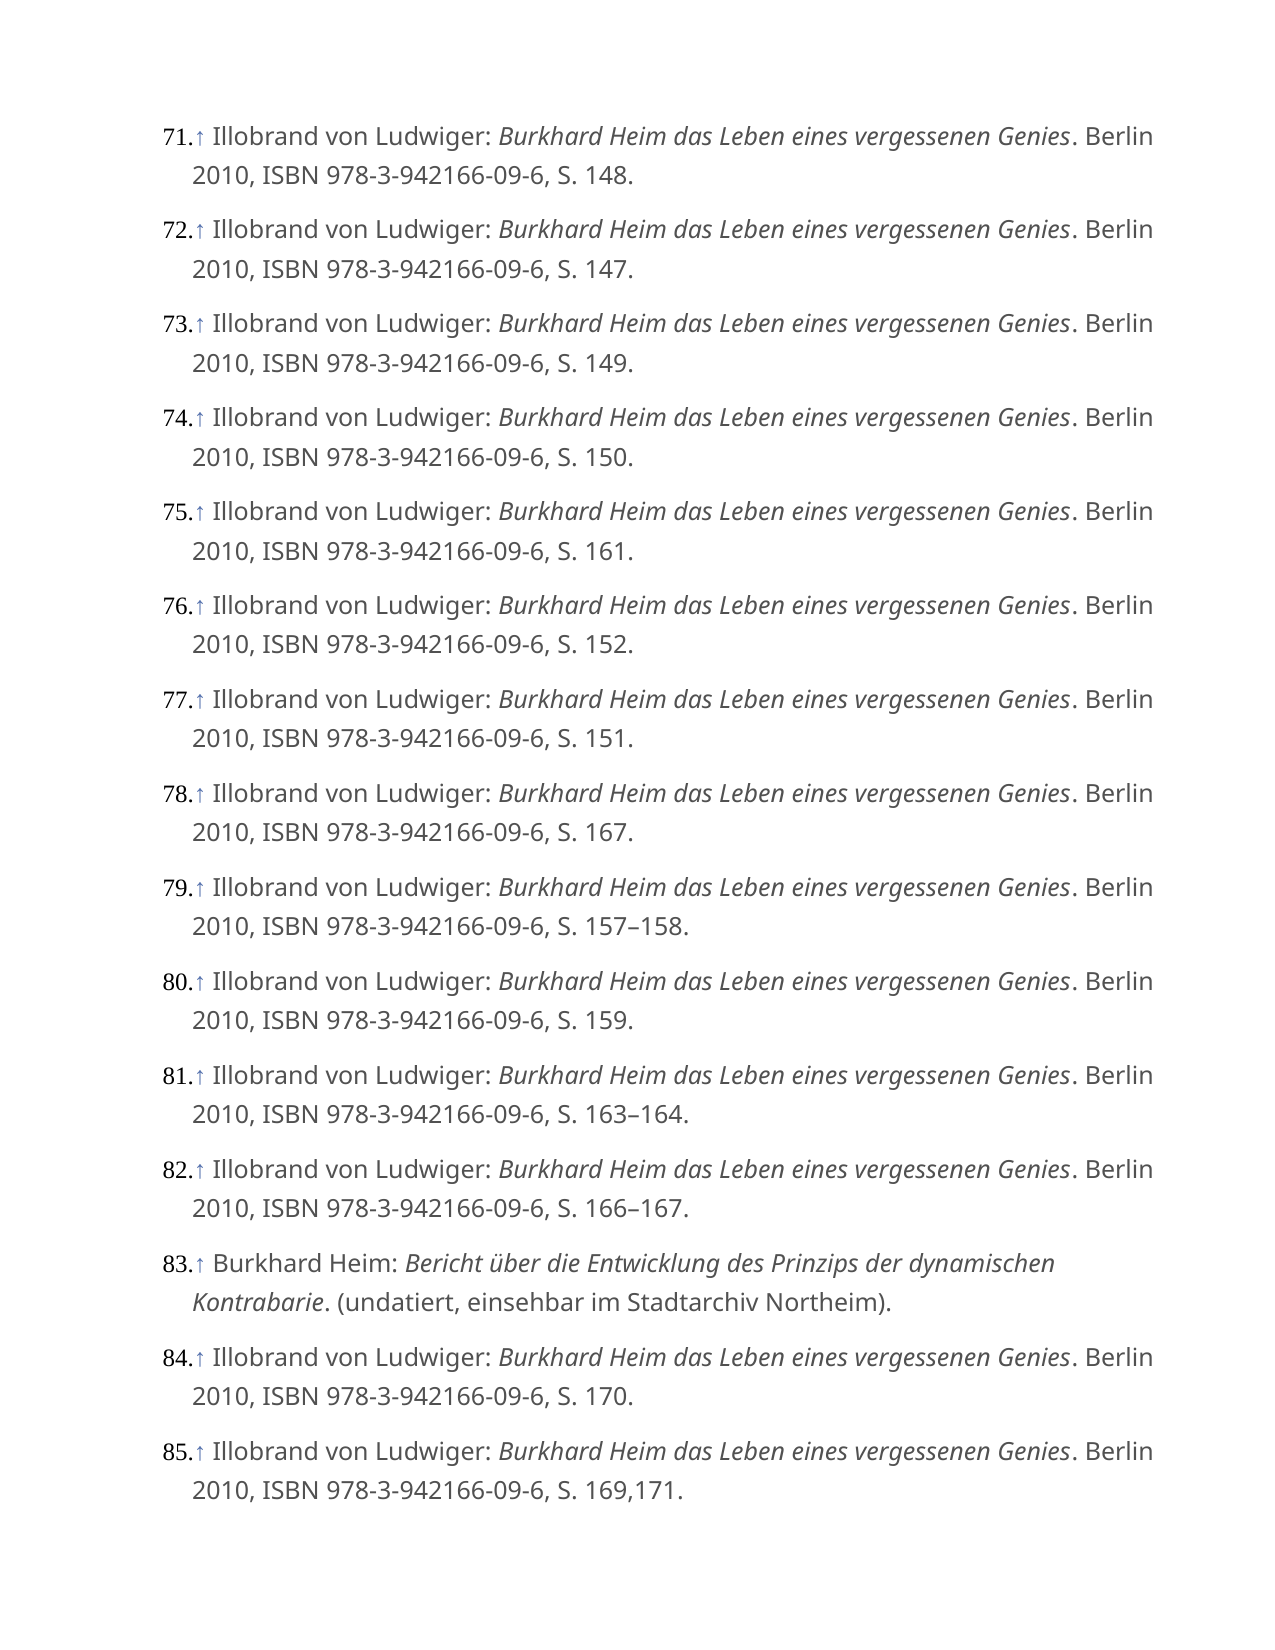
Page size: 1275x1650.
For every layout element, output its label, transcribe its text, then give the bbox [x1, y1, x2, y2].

list ↑ Illobrand von Ludwiger: Burkhard Heim das Leben eines vergessenen Genies. Berlin 2010, ISBN 978-3-942166-09-6, S. 163–164. [162, 1058, 1157, 1131]
list ↑ Burkhard Heim: Bericht über die Entwicklung des Prinzips der dynamischen Kontrabarie. (undatiert, einsehbar im Stadtarchiv Northeim). [162, 1246, 1157, 1319]
list ↑ Illobrand von Ludwiger: Burkhard Heim das Leben eines vergessenen Genies. Berlin 2010, ISBN 978-3-942166-09-6, S. 150. [162, 400, 1157, 473]
list ↑ Illobrand von Ludwiger: Burkhard Heim das Leben eines vergessenen Genies. Berlin 2010, ISBN 978-3-942166-09-6, S. 151. [162, 682, 1157, 755]
list ↑ Illobrand von Ludwiger: Burkhard Heim das Leben eines vergessenen Genies. Berlin 2010, ISBN 978-3-942166-09-6, S. 148. [162, 118, 1157, 191]
list ↑ Illobrand von Ludwiger: Burkhard Heim das Leben eines vergessenen Genies. Berlin 2010, ISBN 978-3-942166-09-6, S. 147. [162, 212, 1157, 285]
list ↑ Illobrand von Ludwiger: Burkhard Heim das Leben eines vergessenen Genies. Berlin 2010, ISBN 978-3-942166-09-6, S. 170. [162, 1339, 1157, 1413]
list ↑ Illobrand von Ludwiger: Burkhard Heim das Leben eines vergessenen Genies. Berlin 2010, ISBN 978-3-942166-09-6, S. 161. [162, 494, 1157, 567]
list ↑ Illobrand von Ludwiger: Burkhard Heim das Leben eines vergessenen Genies. Berlin 2010, ISBN 978-3-942166-09-6, S. 152. [162, 588, 1157, 661]
list ↑ Illobrand von Ludwiger: Burkhard Heim das Leben eines vergessenen Genies. Berlin 2010, ISBN 978-3-942166-09-6, S. 169,171. [162, 1433, 1157, 1507]
list ↑ Illobrand von Ludwiger: Burkhard Heim das Leben eines vergessenen Genies. Berlin 2010, ISBN 978-3-942166-09-6, S. 149. [162, 306, 1157, 379]
list ↑ Illobrand von Ludwiger: Burkhard Heim das Leben eines vergessenen Genies. Berlin 2010, ISBN 978-3-942166-09-6, S. 157–158. [162, 870, 1157, 943]
list ↑ Illobrand von Ludwiger: Burkhard Heim das Leben eines vergessenen Genies. Berlin 2010, ISBN 978-3-942166-09-6, S. 159. [162, 964, 1157, 1037]
list ↑ Illobrand von Ludwiger: Burkhard Heim das Leben eines vergessenen Genies. Berlin 2010, ISBN 978-3-942166-09-6, S. 167. [162, 776, 1157, 849]
list ↑ Illobrand von Ludwiger: Burkhard Heim das Leben eines vergessenen Genies. Berlin 2010, ISBN 978-3-942166-09-6, S. 166–167. [162, 1152, 1157, 1225]
